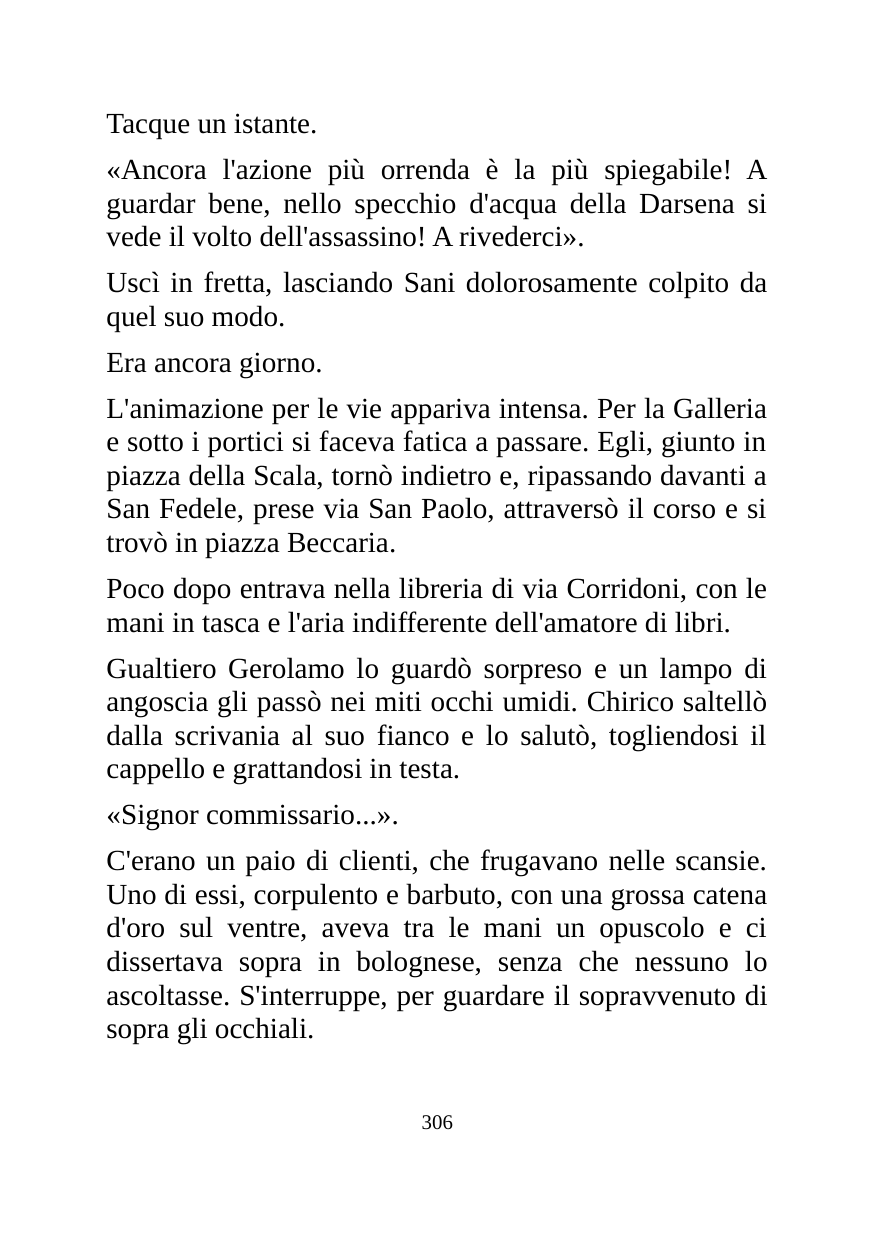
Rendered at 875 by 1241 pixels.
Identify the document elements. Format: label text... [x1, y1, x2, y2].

text Tacque un istante. [106, 106, 768, 140]
text «Signor commissario...». [106, 797, 768, 831]
text L'animazione per le vie appariva intensa. Per la Galleria e sotto i portici si faceva fatica a passare. Egli, giunto in piazza della Scala, tornò indietro e, ripassando davanti a San Fedele, prese via San Paolo, attraversò il corso e si trovò in piazza Beccaria. [106, 391, 768, 559]
text Era ancora giorno. [106, 345, 768, 378]
text Uscì in fretta, lasciando Sani dolorosamente colpito da quel suo modo. [106, 265, 768, 332]
text Poco dopo entrava nella libreria di via Corridoni, con le mani in tasca e l'aria indifferente dell'amatore di libri. [106, 571, 768, 638]
text Gualtiero Gerolamo lo guardò sorpreso e un lampo di angoscia gli passò nei miti occhi umidi. Chirico saltellò dalla scrivania al suo fianco e lo salutò, togliendosi il cappello e grattandosi in testa. [106, 651, 768, 785]
text «Ancora l'azione più orrenda è la più spiegabile! A guardar bene, nello specchio d'acqua della Darsena si vede il volto dell'assassino! A rivederci». [106, 152, 768, 253]
text C'erano un paio di clienti, che frugavano nelle scansie. Uno di essi, corpulento e barbuto, con una grossa catena d'oro sul ventre, aveva tra le mani un opuscolo e ci dissertava sopra in bolognese, senza che nessuno lo ascoltasse. S'interruppe, per guardare il sopravvenuto di sopra gli occhiali. [106, 843, 768, 1045]
